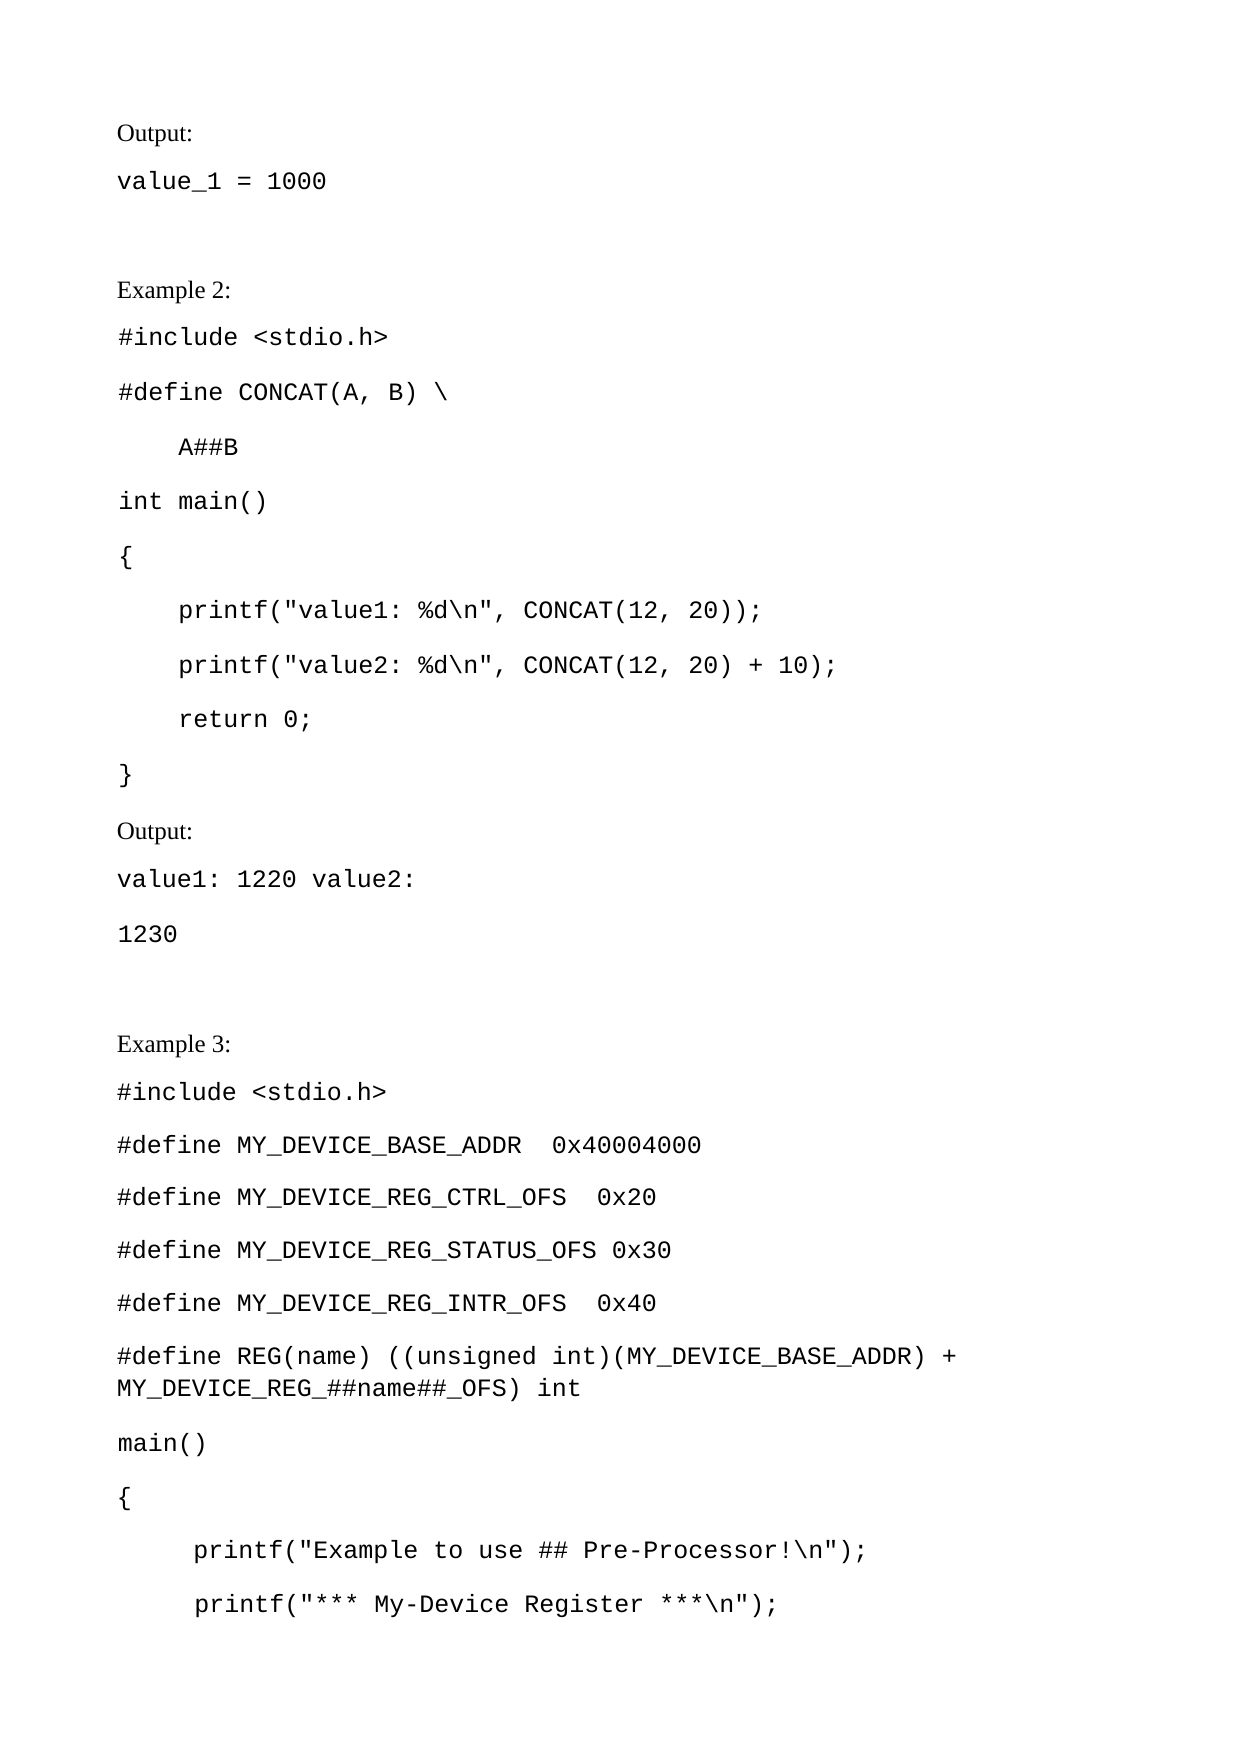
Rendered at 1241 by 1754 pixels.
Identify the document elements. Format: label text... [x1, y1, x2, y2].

text value1: 1220 value2: 1230 [117, 867, 443, 949]
text #define REG(name) ((unsigned int)(MY_DEVICE_BASE_ADDR) + [117, 1343, 1118, 1372]
text printf("Example to use ## Pre-Processor!\n"); printf("*** My-Device Register ***\n"); [193, 1537, 1027, 1620]
text { [117, 1485, 1118, 1513]
text Output: [117, 816, 1121, 845]
text printf("value1: %d\n", CONCAT(12, 20)); [118, 598, 1122, 626]
text } [118, 762, 1122, 790]
text int main() [118, 489, 1122, 517]
text Example 3: [117, 1029, 1121, 1058]
text MY_DEVICE_REG_##name##_OFS) int main() [117, 1376, 594, 1458]
text #include <stdio.h> [118, 325, 1122, 353]
text #define MY_DEVICE_REG_INTR_OFS 0x40 [117, 1291, 1118, 1319]
text #define CONCAT(A, B) \ [118, 379, 1122, 408]
text return 0; [118, 707, 1122, 735]
text A##B [118, 434, 1122, 462]
text Output: [117, 118, 1121, 147]
text Example 2: [117, 275, 1121, 303]
text #define MY_DEVICE_REG_CTRL_OFS 0x20 [117, 1185, 1118, 1213]
text #define MY_DEVICE_BASE_ADDR 0x40004000 [117, 1132, 1118, 1161]
text { [118, 543, 1122, 572]
text #define MY_DEVICE_REG_STATUS_OFS 0x30 [117, 1238, 1118, 1266]
text printf("value2: %d\n", CONCAT(12, 20) + 10); [118, 652, 1122, 681]
text #include <stdio.h> [117, 1079, 1118, 1108]
text value_1 = 1000 [117, 168, 1118, 197]
